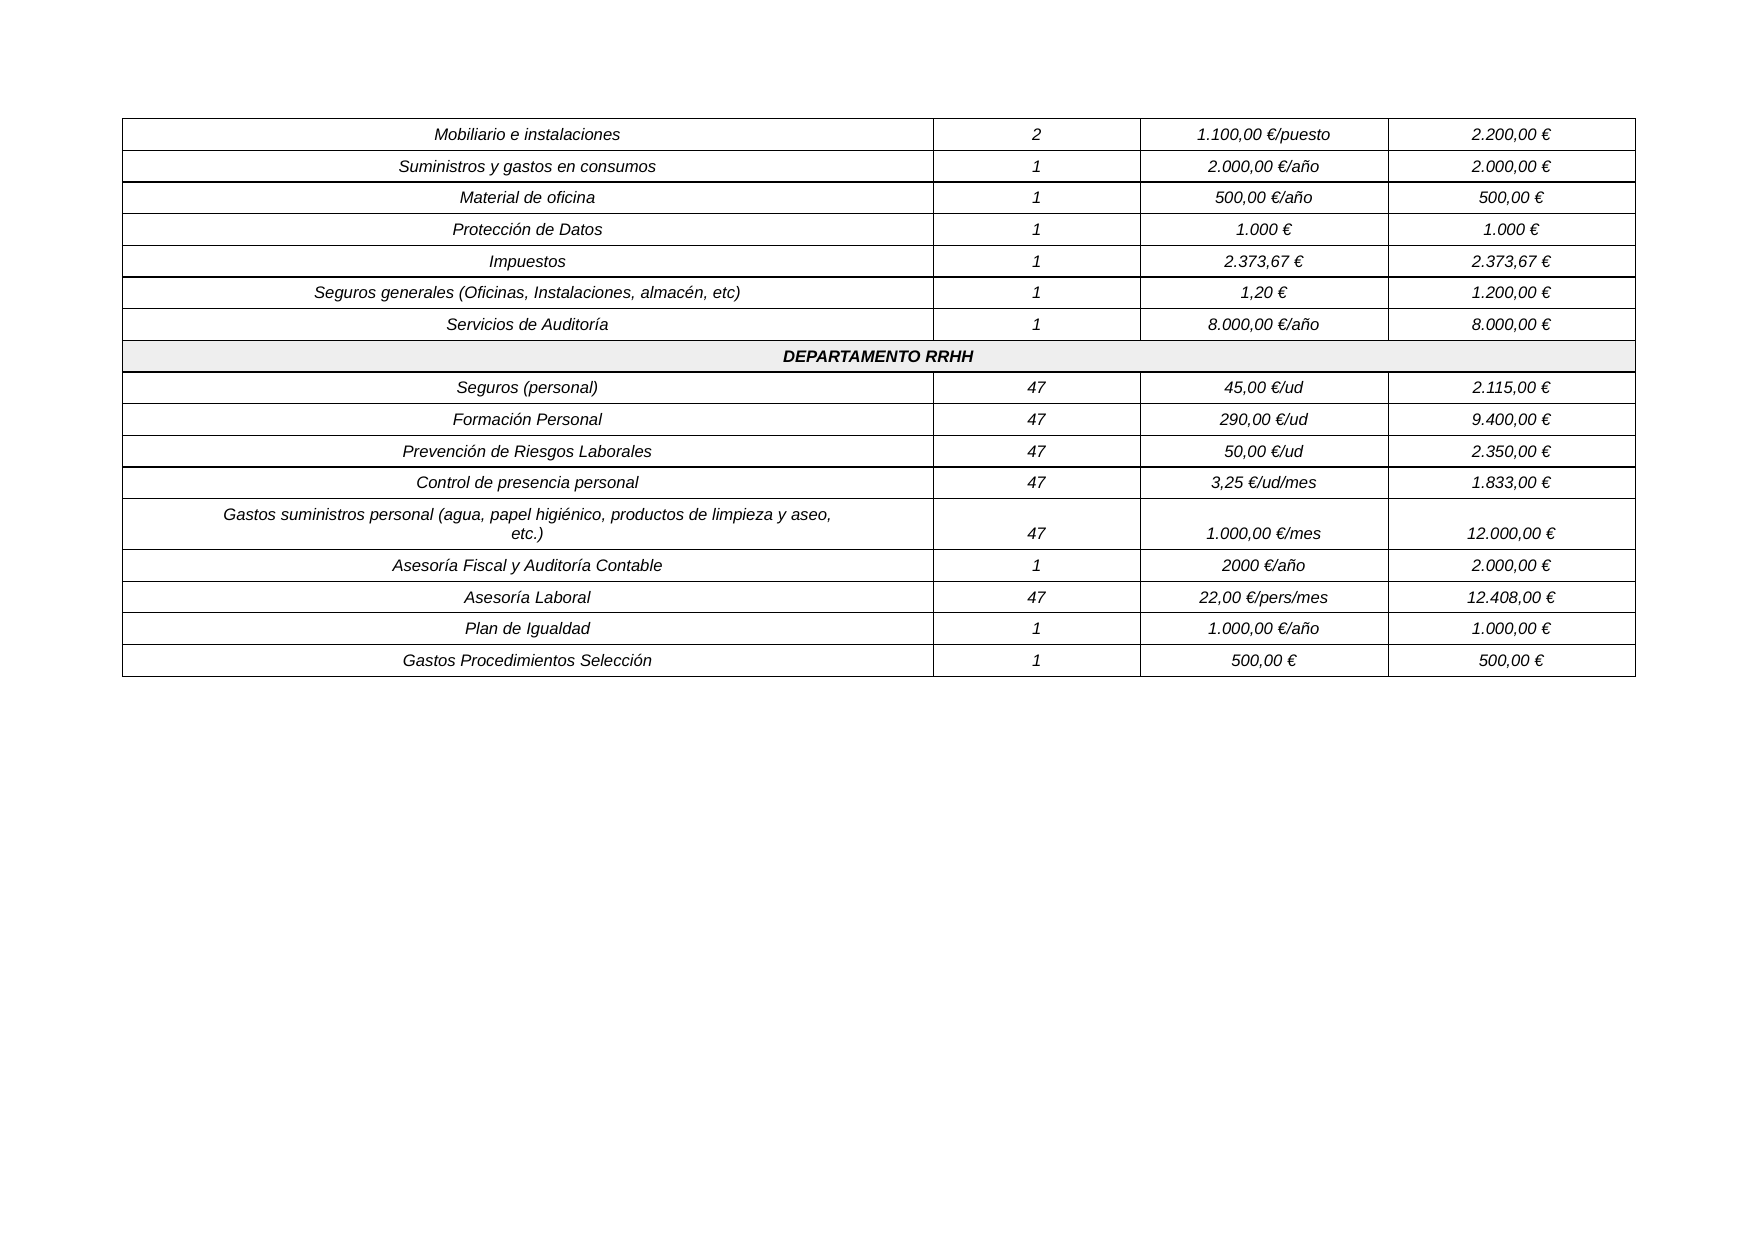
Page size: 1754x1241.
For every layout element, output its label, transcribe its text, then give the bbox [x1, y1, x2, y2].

table_cell 9.400,00 € [1389, 404, 1635, 435]
table_cell 1.000,00 €/mes [1141, 499, 1388, 549]
table_cell 290,00 €/ud [1141, 404, 1388, 435]
table_cell 47 [934, 404, 1140, 435]
table_cell Material de oficina [123, 183, 933, 213]
table_cell 1 [934, 309, 1140, 340]
table_cell Protección de Datos [123, 214, 933, 245]
table_cell 1.000 € [1141, 214, 1388, 245]
table_cell Mobiliario e instalaciones [123, 119, 933, 150]
table_cell Gastos suministros personal (agua, papel higiénico, productos de limpieza y aseo, etc.) [123, 499, 933, 549]
table_cell 1.833,00 € [1389, 468, 1635, 498]
table_cell Seguros (personal) [123, 373, 933, 403]
table_cell 500,00 € [1389, 645, 1635, 676]
table_cell 1 [934, 246, 1140, 276]
table_cell 1.000,00 €/año [1141, 613, 1388, 644]
table_cell 47 [934, 499, 1140, 549]
table_cell 1 [934, 278, 1140, 308]
table_cell Suministros y gastos en consumos [123, 151, 933, 181]
table_cell 2.350,00 € [1389, 436, 1635, 466]
table_cell 47 [934, 373, 1140, 403]
table_cell Plan de Igualdad [123, 613, 933, 644]
table_cell 1.000 € [1389, 214, 1635, 245]
table_cell Asesoría Laboral [123, 582, 933, 612]
table_cell Asesoría Fiscal y Auditoría Contable [123, 550, 933, 581]
table_cell 50,00 €/ud [1141, 436, 1388, 466]
table_cell 12.408,00 € [1389, 582, 1635, 612]
table_cell 8.000,00 € [1389, 309, 1635, 340]
table_cell 22,00 €/pers/mes [1141, 582, 1388, 612]
table_cell 2.200,00 € [1389, 119, 1635, 150]
table_cell 500,00 €/año [1141, 183, 1388, 213]
table_cell 3,25 €/ud/mes [1141, 468, 1388, 498]
table_cell 2.000,00 € [1389, 151, 1635, 181]
table_cell Control de presencia personal [123, 468, 933, 498]
table_cell 47 [934, 582, 1140, 612]
table_cell Impuestos [123, 246, 933, 276]
table_cell 2.373,67 € [1141, 246, 1388, 276]
table_cell 47 [934, 468, 1140, 498]
table_cell 12.000,00 € [1389, 499, 1635, 549]
table_cell 45,00 €/ud [1141, 373, 1388, 403]
table_cell Gastos Procedimientos Selección [123, 645, 933, 676]
table_cell Formación Personal [123, 404, 933, 435]
table_cell 2 [934, 119, 1140, 150]
table_cell 500,00 € [1141, 645, 1388, 676]
table_cell 1.100,00 €/puesto [1141, 119, 1388, 150]
table_cell Servicios de Auditoría [123, 309, 933, 340]
table_cell 1,20 € [1141, 278, 1388, 308]
table_cell 1.200,00 € [1389, 278, 1635, 308]
table_cell 1.000,00 € [1389, 613, 1635, 644]
table_cell 2.000,00 € [1389, 550, 1635, 581]
table_cell Seguros generales (Oficinas, Instalaciones, almacén, etc) [123, 278, 933, 308]
table_cell 500,00 € [1389, 183, 1635, 213]
table_cell 2.115,00 € [1389, 373, 1635, 403]
table_cell 1 [934, 645, 1140, 676]
table_cell 47 [934, 436, 1140, 466]
table_cell 1 [934, 151, 1140, 181]
table_cell 8.000,00 €/año [1141, 309, 1388, 340]
table_cell Prevención de Riesgos Laborales [123, 436, 933, 466]
table_cell 1 [934, 183, 1140, 213]
table_cell 2000 €/año [1141, 550, 1388, 581]
table_cell 1 [934, 613, 1140, 644]
table_cell 2.000,00 €/año [1141, 151, 1388, 181]
table_cell DEPARTAMENTO RRHH [123, 341, 1635, 371]
table_cell 2.373,67 € [1389, 246, 1635, 276]
table_cell 1 [934, 214, 1140, 245]
table_cell 1 [934, 550, 1140, 581]
